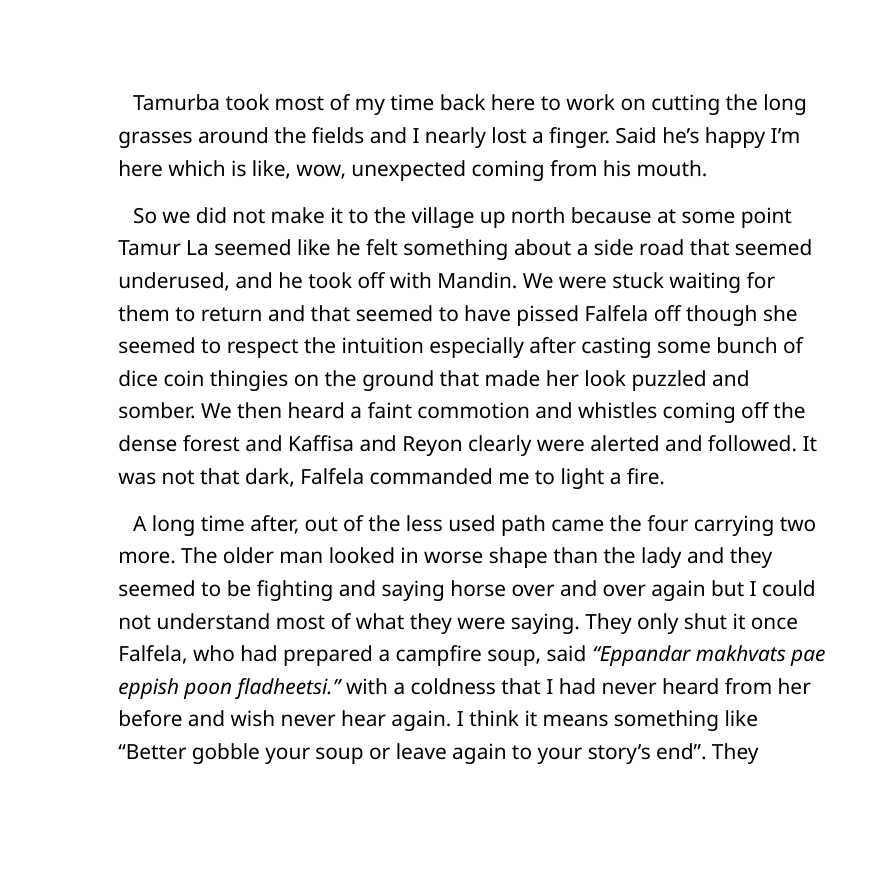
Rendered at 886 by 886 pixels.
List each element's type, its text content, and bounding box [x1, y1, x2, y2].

text So we did not make it to the village up north because at some point Tamur La seemed like he felt something about a side road that seemed underused, and he took off with Mandin. We were stuck waiting for them to return and that seemed to have pissed Falfela off though she seemed to respect the intuition especially after casting some bunch of dice coin thingies on the ground that made her look puzzled and somber. We then heard a faint commotion and whistles coming off the dense forest and Kaffisa and Reyon clearly were alerted and followed. It was not that dark, Falfela commanded me to light a fire. [118, 201, 827, 490]
text A long time after, out of the less used path came the four carrying two more. The older man looked in worse shape than the lady and they seemed to be fighting and saying horse over and over again but I could not understand most of what they were saying. They only shut it once Falfela, who had prepared a campfire soup, said “Eppandar makhvats pae eppish poon fladheetsi.” with a coldness that I had never heard from her before and wish never hear again. I think it means something like “Better gobble your soup or leave again to your story’s end”. They [118, 509, 827, 766]
text Tamurba took most of my time back here to work on cutting the long grasses around the fields and I nearly lost a finger. Said he’s happy I’m here which is like, wow, unexpected coming from his mouth. [118, 88, 827, 182]
